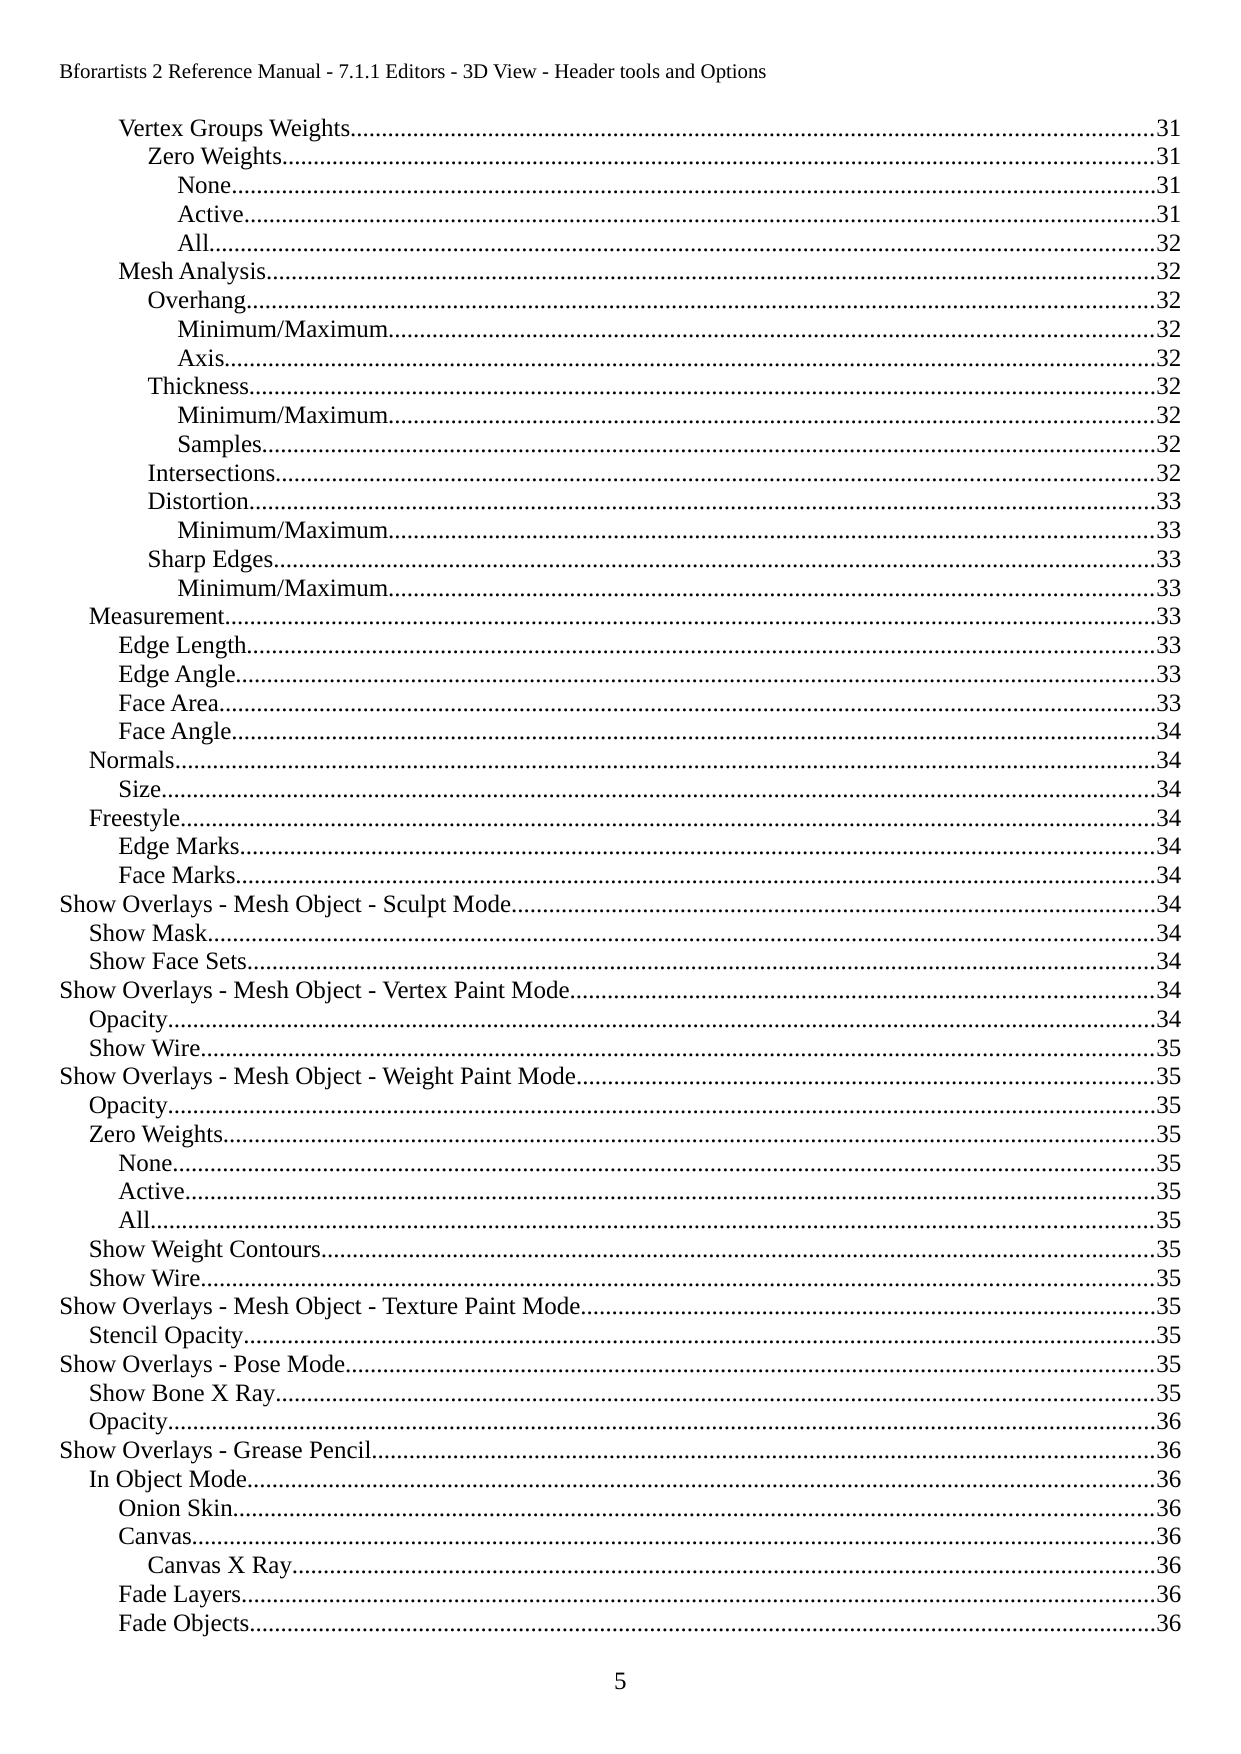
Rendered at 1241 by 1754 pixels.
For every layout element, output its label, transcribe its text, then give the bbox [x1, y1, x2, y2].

text Show Weight Contours 35 [88, 1234, 1181, 1263]
text Fade Objects 36 [118, 1608, 1181, 1636]
text Size 34 [118, 774, 1181, 803]
text Zero Weights 31 [147, 141, 1181, 170]
text Opacity 34 [88, 1004, 1181, 1033]
text All 35 [118, 1205, 1181, 1234]
text None 35 [118, 1148, 1181, 1176]
text Zero Weights 35 [88, 1119, 1181, 1148]
text Show Bone X Ray 35 [88, 1378, 1181, 1406]
text Edge Angle 33 [118, 659, 1181, 688]
text Face Angle 34 [118, 716, 1181, 745]
text Canvas 36 [118, 1521, 1181, 1550]
text Freestyle 34 [88, 803, 1181, 831]
text Opacity 35 [88, 1090, 1181, 1119]
text Minimum/Maximum 33 [177, 573, 1181, 601]
text Thickness 32 [147, 371, 1181, 400]
text Axis 32 [177, 343, 1181, 371]
text Minimum/Maximum 32 [177, 314, 1181, 343]
text Show Overlays - Mesh Object - Texture Paint Mode 35 [59, 1291, 1181, 1320]
text Canvas X Ray 36 [147, 1550, 1181, 1579]
text Face Marks 34 [118, 860, 1181, 889]
text Face Area 33 [118, 688, 1181, 716]
text Opacity 36 [88, 1406, 1181, 1435]
text Show Overlays - Pose Mode 35 [59, 1349, 1181, 1378]
text Show Wire 35 [88, 1263, 1181, 1291]
text Edge Marks 34 [118, 831, 1181, 860]
text Fade Layers 36 [118, 1579, 1181, 1608]
text Mesh Analysis 32 [118, 256, 1181, 285]
text Show Face Sets 34 [88, 946, 1181, 975]
text All 32 [177, 228, 1181, 256]
text In Object Mode 36 [88, 1464, 1181, 1493]
text Show Wire 35 [88, 1033, 1181, 1061]
text Overhang 32 [147, 285, 1181, 314]
text Sharp Edges 33 [147, 544, 1181, 573]
text Samples 32 [177, 429, 1181, 458]
text Edge Length 33 [118, 630, 1181, 659]
text Stencil Opacity 35 [88, 1320, 1181, 1349]
text Measurement 33 [88, 601, 1181, 630]
text Minimum/Maximum 32 [177, 400, 1181, 429]
text Normals 34 [88, 745, 1181, 774]
text Minimum/Maximum 33 [177, 515, 1181, 544]
text Show Mask 34 [88, 918, 1181, 946]
text Show Overlays - Mesh Object - Weight Paint Mode 35 [59, 1061, 1181, 1090]
text Show Overlays - Mesh Object - Sculpt Mode 34 [59, 889, 1181, 918]
text None 31 [177, 170, 1181, 199]
text Show Overlays - Mesh Object - Vertex Paint Mode 34 [59, 975, 1181, 1004]
text Distortion 33 [147, 486, 1181, 515]
text Vertex Groups Weights 31 [118, 113, 1181, 141]
text Active 31 [177, 199, 1181, 228]
text Active 35 [118, 1176, 1181, 1205]
text Intersections 32 [147, 458, 1181, 486]
text Onion Skin 36 [118, 1493, 1181, 1521]
text Show Overlays - Grease Pencil 36 [59, 1435, 1181, 1464]
